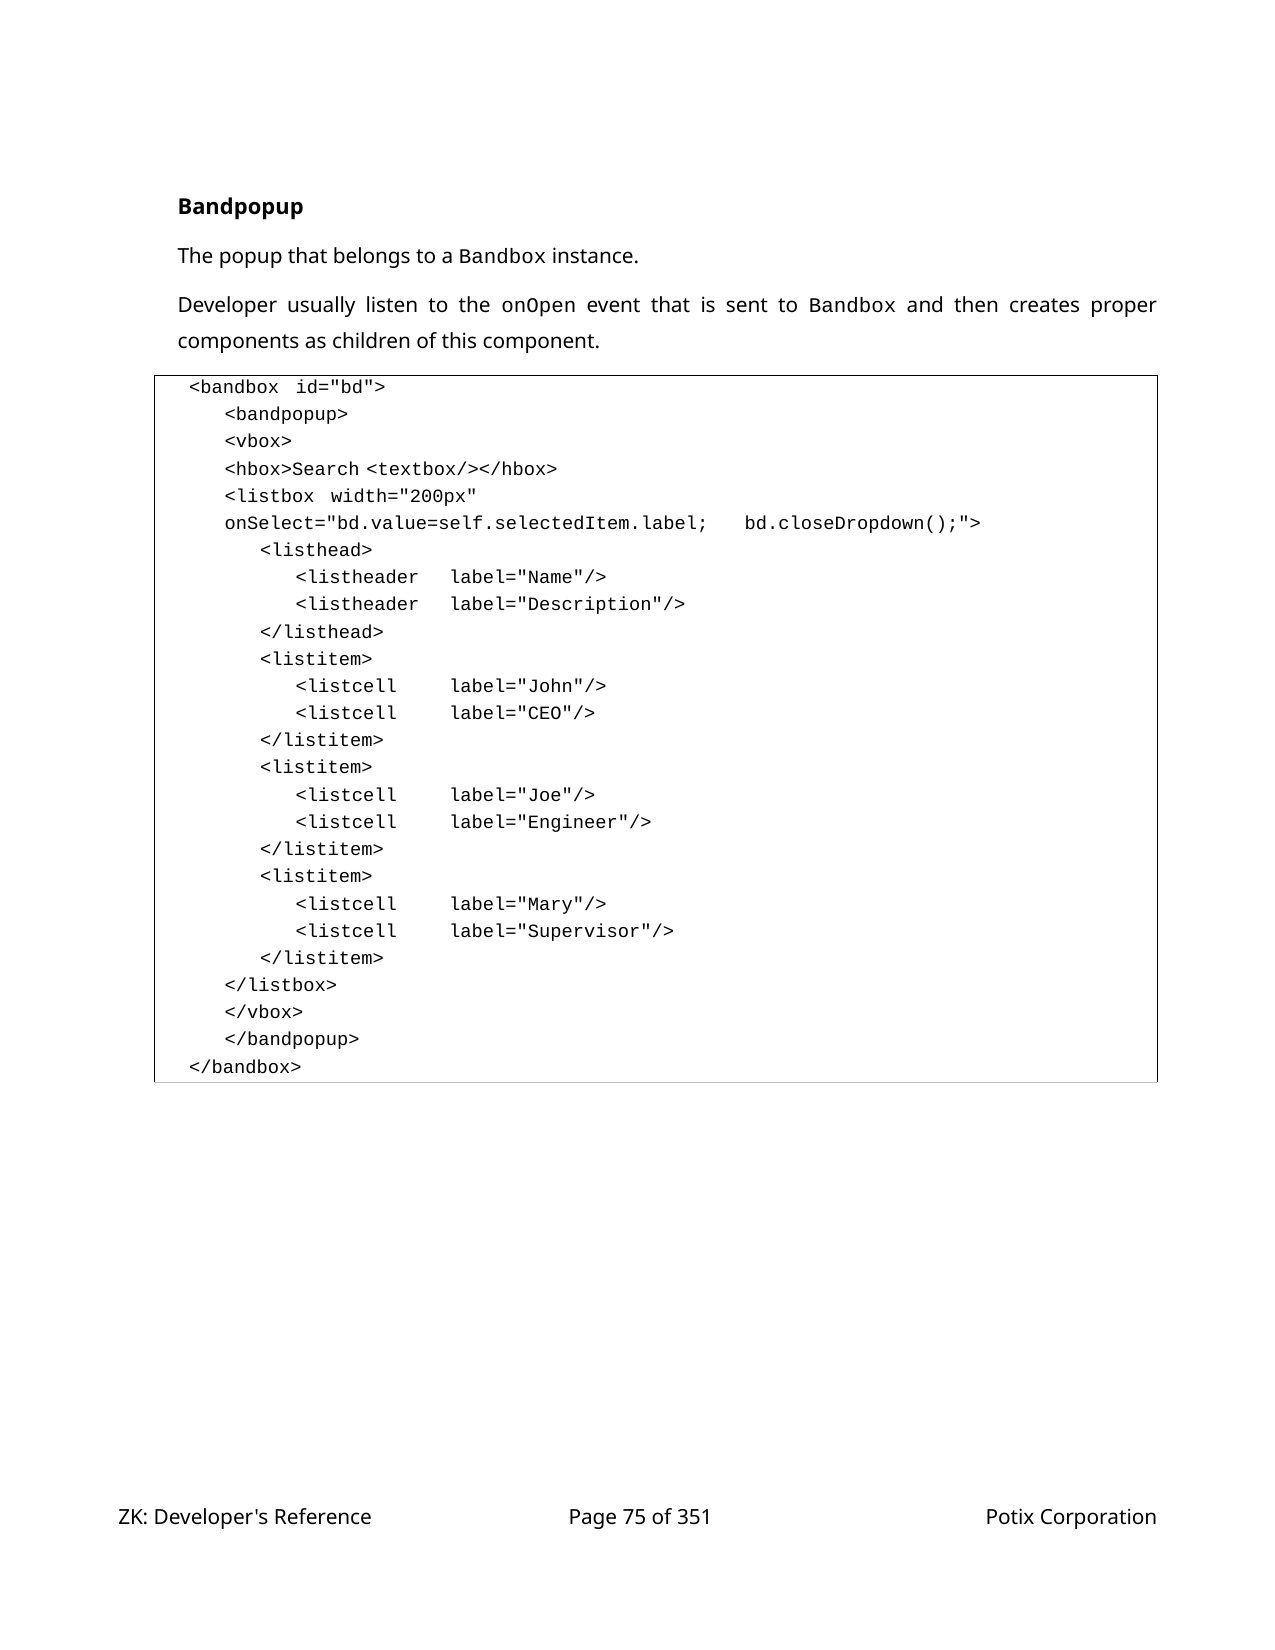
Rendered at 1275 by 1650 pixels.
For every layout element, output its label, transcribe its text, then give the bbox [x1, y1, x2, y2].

text The popup that belongs to a Bandbox instance. [177, 241, 1157, 270]
text <listbox width="200px" [155, 483, 1157, 508]
text <vbox> [155, 429, 1157, 453]
text <listcell label="Mary"/> [155, 891, 1157, 916]
text <listcell label="CEO"/> [155, 701, 1157, 725]
text </listitem> [155, 728, 1157, 752]
text <bandbox id="bd"> [155, 376, 1157, 399]
text <listcell label="Joe"/> [155, 783, 1157, 807]
text <listheader label="Name"/> [155, 565, 1157, 589]
text <listitem> [155, 755, 1157, 780]
text </bandpopup> [155, 1027, 1157, 1052]
text </listhead> [155, 619, 1157, 644]
text <listcell label="John"/> [155, 674, 1157, 698]
text </bandbox> [155, 1054, 1157, 1082]
text <listheader label="Description"/> [155, 592, 1157, 617]
text onSelect="bd.value=self.selectedItem.label; bd.closeDropdown();"> [155, 511, 1157, 535]
text <listcell label="Engineer"/> [155, 810, 1157, 834]
text <hbox>Search <textbox/></hbox> [155, 456, 1157, 481]
subtitle Bandpopup [177, 191, 1157, 221]
text <listitem> [155, 647, 1157, 671]
text </vbox> [155, 1000, 1157, 1024]
text <listhead> [155, 538, 1157, 562]
text Developer usually listen to the onOpen event that is sent to Bandbox and then creates proper components as children of this component. [177, 290, 1157, 354]
text <listcell label="Supervisor"/> [155, 918, 1157, 943]
text <listitem> [155, 864, 1157, 888]
text <bandpopup> [155, 402, 1157, 426]
text </listitem> [155, 946, 1157, 970]
text </listbox> [155, 973, 1157, 997]
text </listitem> [155, 837, 1157, 861]
